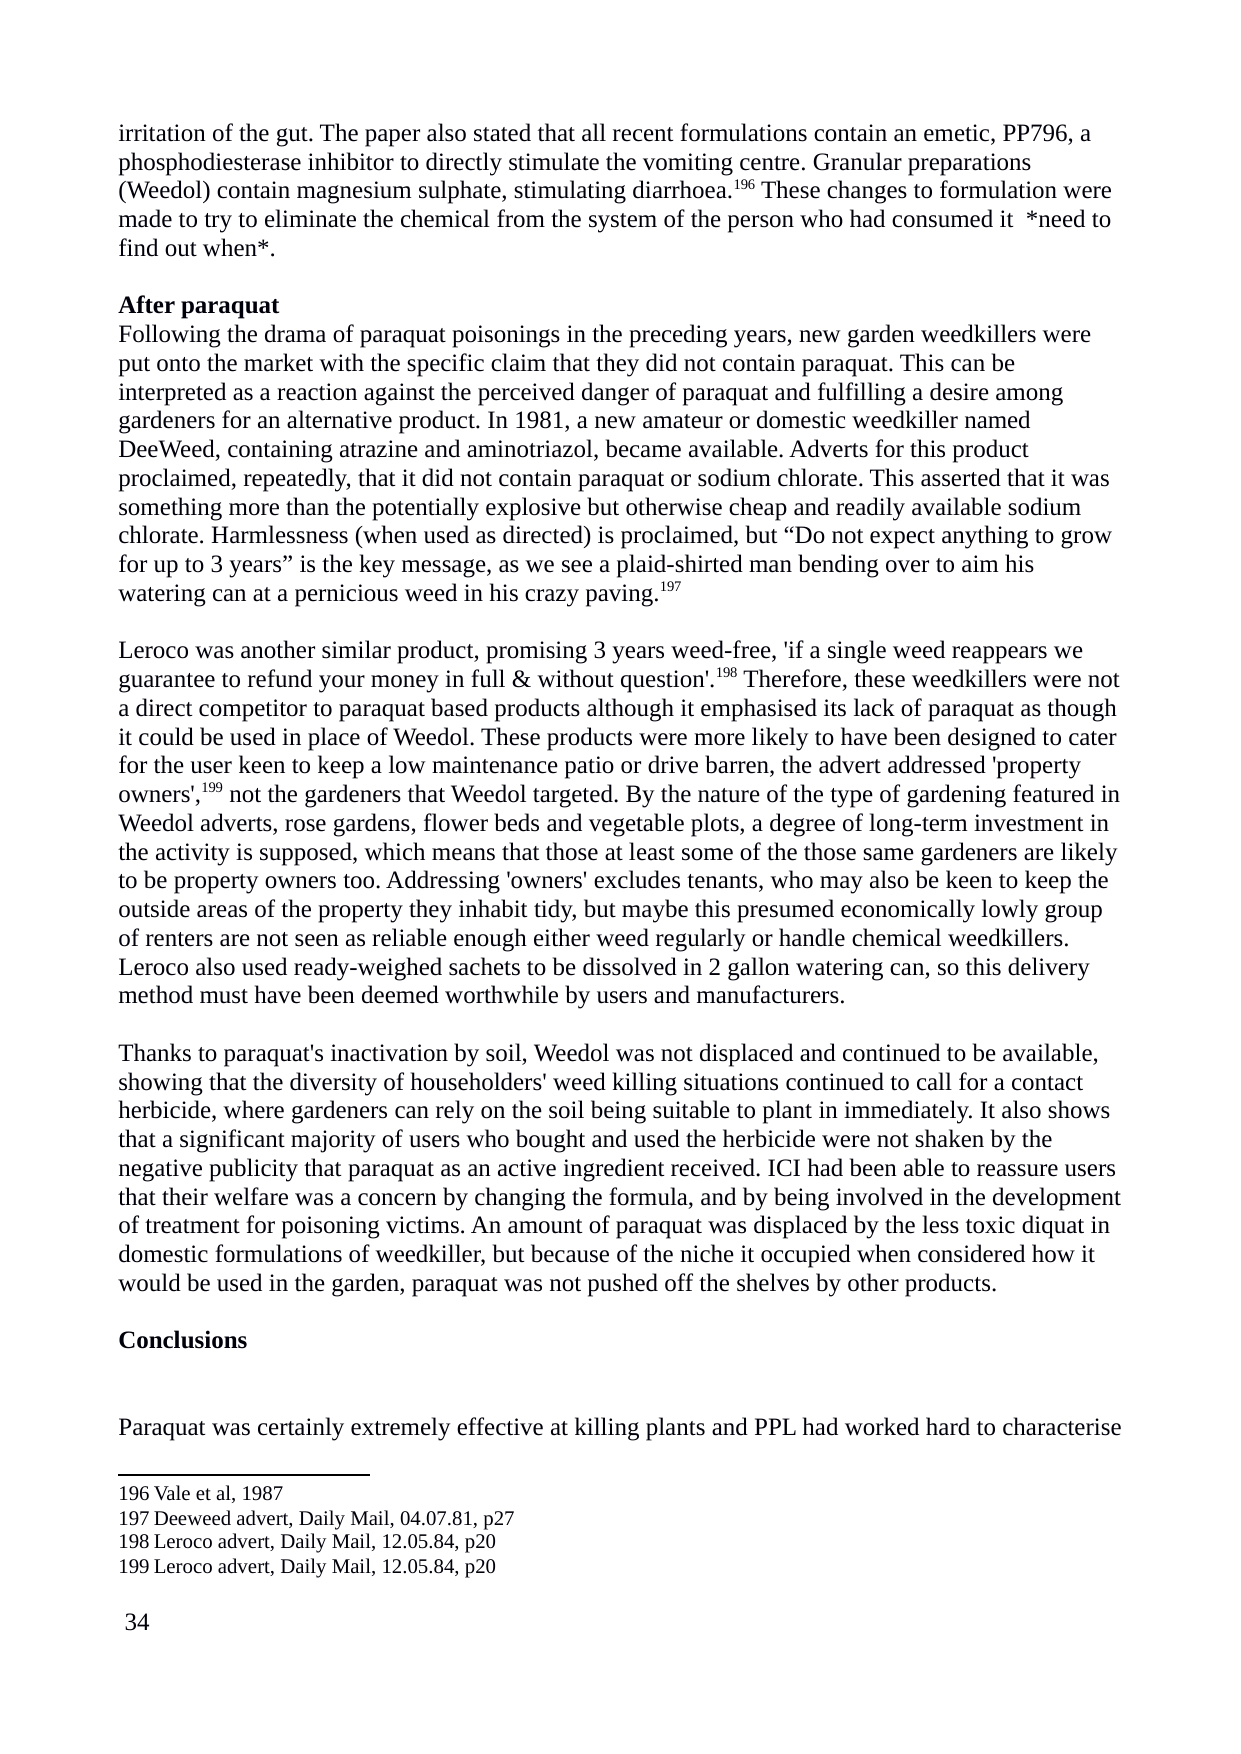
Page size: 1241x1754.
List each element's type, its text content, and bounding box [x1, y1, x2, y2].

text Leroco advert, Daily Mail, 12.05.84, p20 [118, 1553, 1122, 1578]
text Leroco was another similar product, promising 3 years weed-free, 'if a single weed reappears we guarantee to refund your money in full & without question'. Therefore, these weedkillers were not a direct competitor to paraquat based products although it emphasised its lack of paraquat as though it could be used in place of Weedol. These products were more likely to have been designed to cater for the user keen to keep a low maintenance patio or drive barren, the advert addressed 'property owners', not the gardeners that Weedol targeted. By the nature of the type of gardening featured in Weedol adverts, rose gardens, flower beds and vegetable plots, a degree of long-term investment in the activity is supposed, which means that those at least some of the those same gardeners are likely to be property owners too. Addressing 'owners' excludes tenants, who may also be keen to keep the outside areas of the property they inhabit tidy, but maybe this presumed economically lowly group of renters are not seen as reliable enough either weed regularly or handle chemical weedkillers. Leroco also used ready-weighed sachets to be dissolved in 2 gallon watering can, so this delivery method must have been deemed worthwhile by users and manufacturers. [118, 636, 1122, 1009]
text After paraquat [118, 291, 1122, 319]
text Deeweed advert, Daily Mail, 04.07.81, p27 [118, 1505, 1122, 1529]
text Following the drama of paraquat poisonings in the preceding years, new garden weedkillers were put onto the market with the specific claim that they did not contain paraquat. This can be interpreted as a reaction against the perceived danger of paraquat and fulfilling a desire among gardeners for an alternative product. In 1981, a new amateur or domestic weedkiller named DeeWeed, containing atrazine and aminotriazol, became available. Adverts for this product proclaimed, repeatedly, that it did not contain paraquat or sodium chlorate. This asserted that it was something more than the potentially explosive but otherwise cheap and readily available sodium chlorate. Harmlessness (when used as directed) is proclaimed, but “Do not expect anything to grow for up to 3 years” is the key message, as we see a plaid-shirted man bending over to aim his watering can at a pernicious weed in his crazy paving. [118, 319, 1122, 607]
text Leroco advert, Daily Mail, 12.05.84, p20 [118, 1529, 1122, 1553]
text Conclusions [118, 1326, 1122, 1354]
text Paraquat was certainly extremely effective at killing plants and PPL had worked hard to characterise [118, 1412, 1122, 1441]
text Thanks to paraquat's inactivation by soil, Weedol was not displaced and continued to be available, showing that the diversity of householders' weed killing situations continued to call for a contact herbicide, where gardeners can rely on the soil being suitable to plant in immediately. It also shows that a significant majority of users who bought and used the herbicide were not shaken by the negative publicity that paraquat as an active ingredient received. ICI had been able to reassure users that their welfare was a concern by changing the formula, and by being involved in the development of treatment for poisoning victims. An amount of paraquat was displaced by the less toxic diquat in domestic formulations of weedkiller, but because of the niche it occupied when considered how it would be used in the garden, paraquat was not pushed off the shelves by other products. [118, 1038, 1122, 1297]
text Vale et al, 1987 [118, 1481, 1122, 1505]
text irritation of the gut. The paper also stated that all recent formulations contain an emetic, PP796, a phosphodiesterase inhibitor to directly stimulate the vomiting centre. Granular preparations (Weedol) contain magnesium sulphate, stimulating diarrhoea. These changes to formulation were made to try to eliminate the chemical from the system of the person who had consumed it *need to find out when*. [118, 118, 1122, 262]
